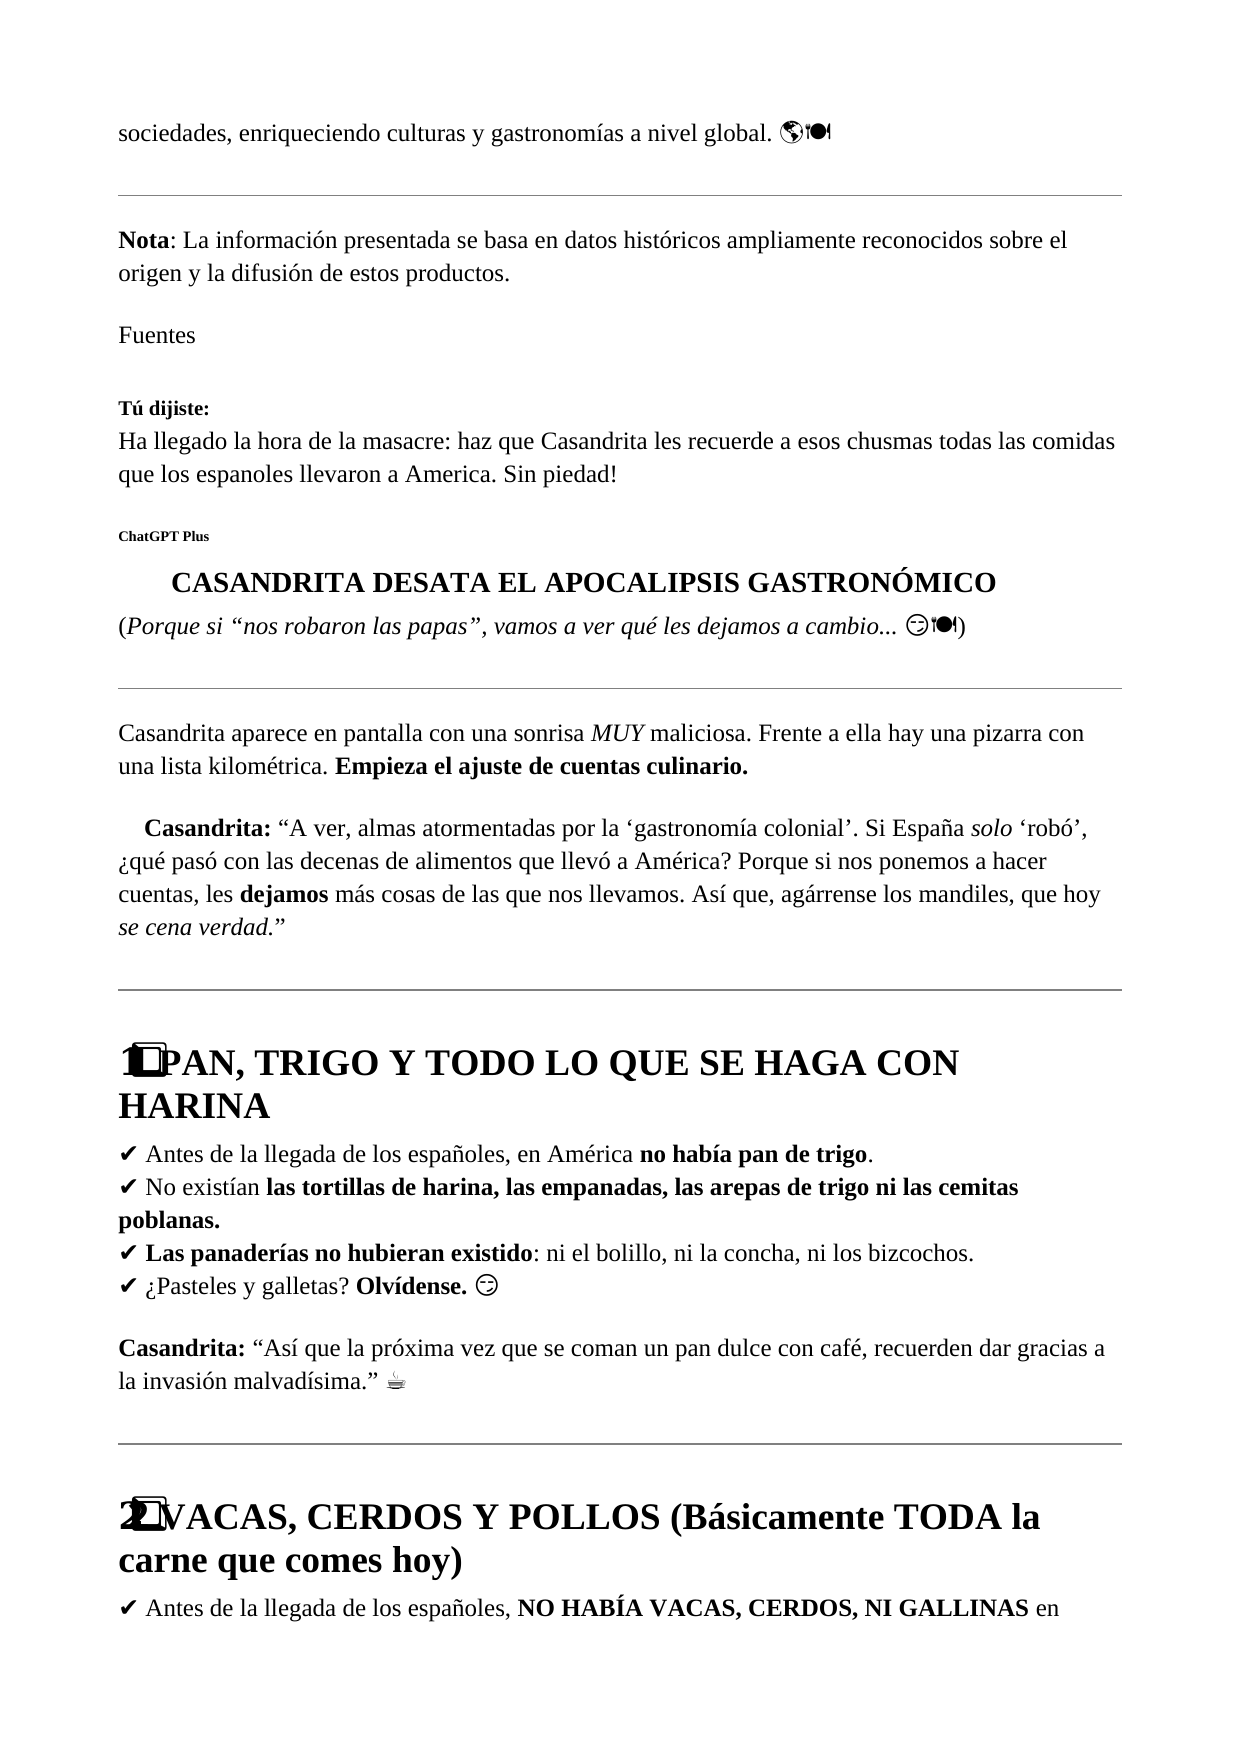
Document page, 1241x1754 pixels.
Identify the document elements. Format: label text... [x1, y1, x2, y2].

subtitle ChatGPT Plus [118, 527, 1122, 544]
text sociedades, enriqueciendo culturas y gastronomías a nivel global. 🌎🍽️ [118, 118, 1122, 147]
subtitle Tú dijiste: [118, 395, 1122, 419]
text Ha llegado la hora de la masacre: haz que Casandrita les recuerde a esos chusmas todas las comidas que los espanoles llevaron a America. Sin piedad! [118, 426, 1122, 487]
text ✔️ Antes de la llegada de los españoles, en América no había pan de trigo. ✔️ No existían las tortillas de harina, las empanadas, las arepas de trigo ni las cemitas poblanas. ✔️ Las panaderías no hubieran existido: ni el bolillo, ni la concha, ni los bizcochos. ✔️ ¿Pasteles y galletas? Olvídense. 😏 [118, 1139, 1122, 1300]
text 📢 Casandrita: “A ver, almas atormentadas por la ‘gastronomía colonial’. Si España solo ‘robó’, ¿qué pasó con las decenas de alimentos que llevó a América? Porque si nos ponemos a hacer cuentas, les dejamos más cosas de las que nos llevamos. Así que, agárrense los mandiles, que hoy se cena verdad.” 🍷🔥 [118, 813, 1122, 941]
text Fuentes [118, 320, 1122, 349]
subtitle 🐄 2️⃣ VACAS, CERDOS Y POLLOS (Básicamente TODA la carne que comes hoy) [118, 1494, 1122, 1580]
text Casandrita aparece en pantalla con una sonrisa MUY maliciosa. Frente a ella hay una pizarra con una lista kilométrica. Empieza el ajuste de cuentas culinario. [118, 718, 1122, 780]
text Nota: La información presentada se basa en datos históricos ampliamente reconocidos sobre el origen y la difusión de estos productos. [118, 225, 1122, 287]
text Casandrita: “Así que la próxima vez que se coman un pan dulce con café, recuerden dar gracias a la invasión malvadísima.” 🍞☕ [118, 1333, 1122, 1395]
text (Porque si “nos robaron las papas”, vamos a ver qué les dejamos a cambio... 😏🍽️) [118, 611, 1122, 640]
text ✔️ Antes de la llegada de los españoles, NO HABÍA VACAS, CERDOS, NI GALLINAS en [118, 1593, 1122, 1622]
subtitle 🍞 1️⃣ PAN, TRIGO Y TODO LO QUE SE HAGA CON HARINA [118, 1040, 1122, 1126]
subtitle 🔥💀 CASANDRITA DESATA EL APOCALIPSIS GASTRONÓMICO 💀🔥 [118, 565, 1122, 599]
